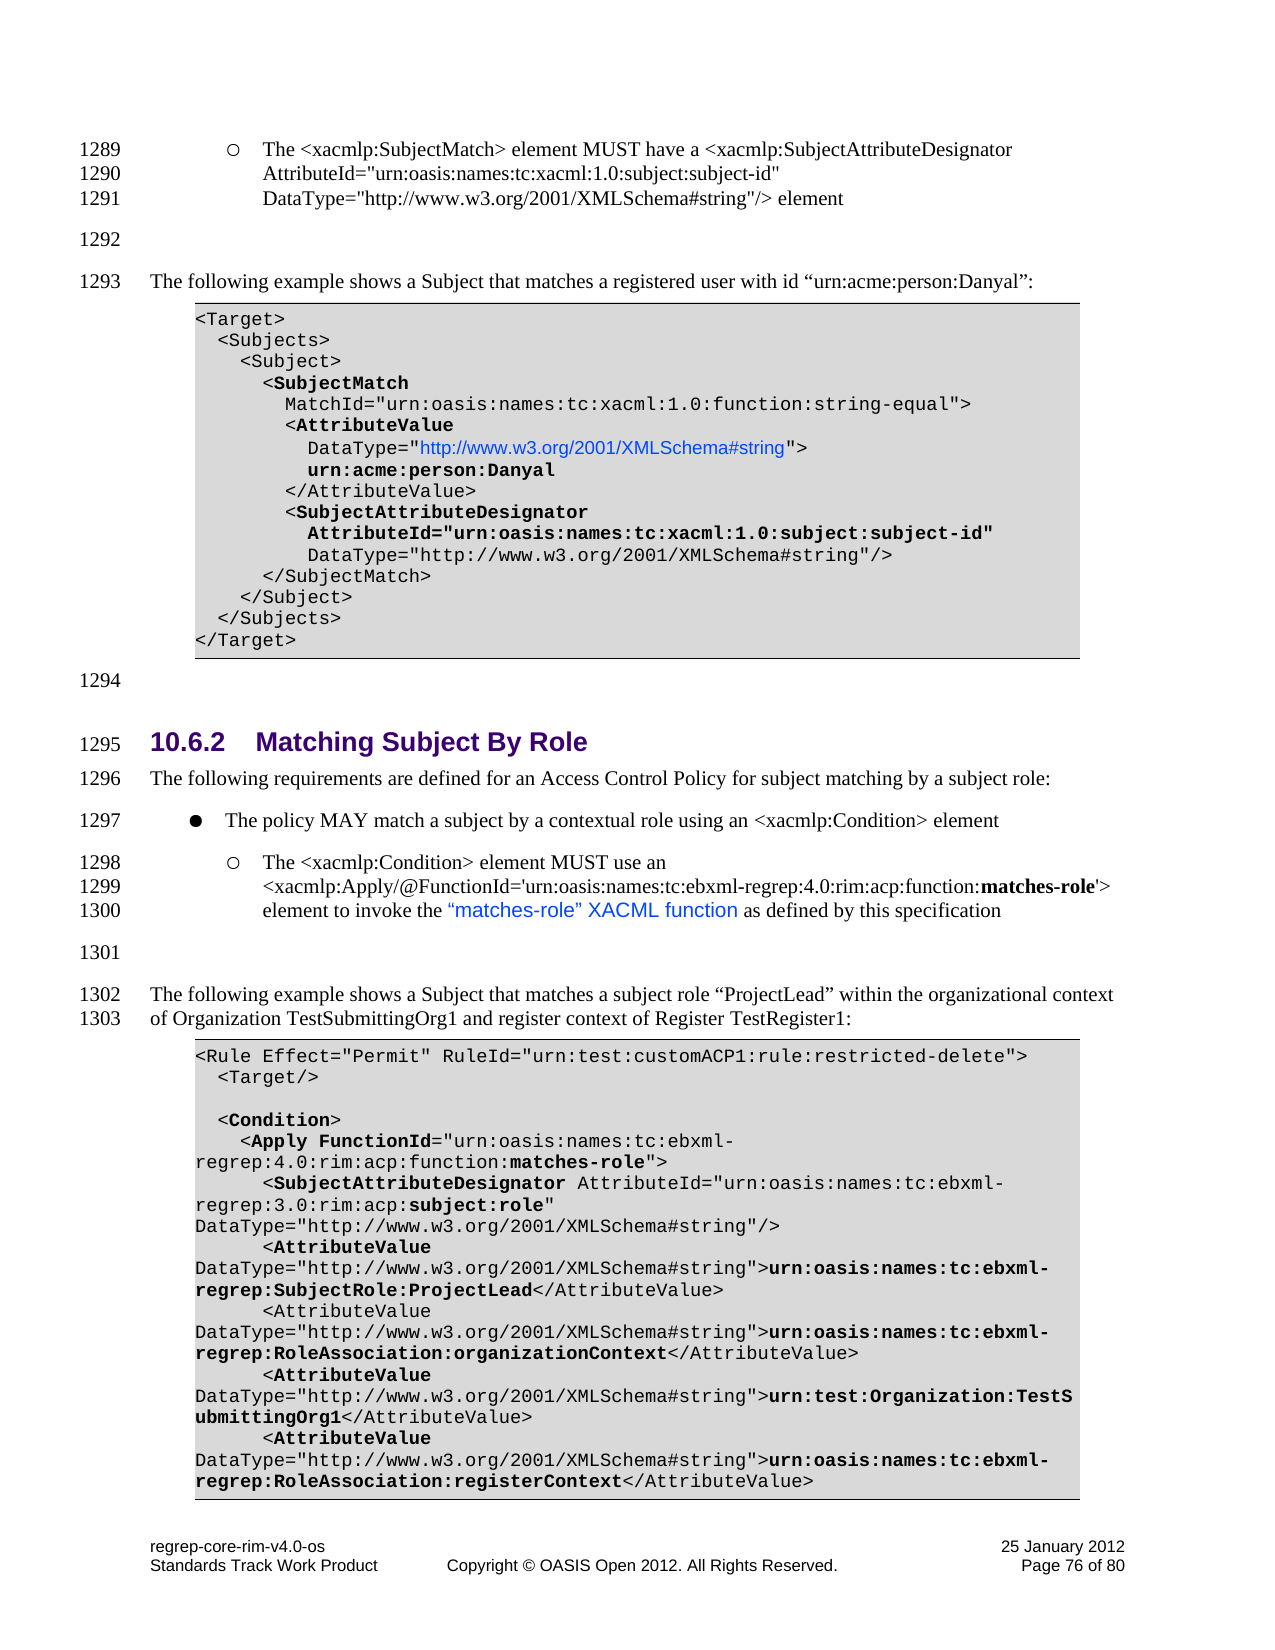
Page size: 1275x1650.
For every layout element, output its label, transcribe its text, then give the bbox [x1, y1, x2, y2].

text <Subjects> [195, 324, 1080, 345]
text The following example shows a Subject that matches a subject role “ProjectLead” within the organizational context of Organization TestSubmittingOrg1 and register context of Register TestRegister1: [150, 982, 1125, 1030]
list The policy MAY match a subject by a contextual role using an <xacmlp:Condition> element [187, 808, 1125, 832]
list The <xacmlp:SubjectMatch> element MUST have a <xacmlp:SubjectAttributeDesignator AttributeId="urn:oasis:names:tc:xacml:1.0:subject:subject-id" DataType="http://www.w3.org/2001/XMLSchema#string"/> element [225, 137, 1125, 209]
text urn:acme:person:Danyal [195, 453, 1080, 474]
text <SubjectAttributeDesignator [195, 496, 1080, 517]
text <Target/> [195, 1061, 1080, 1082]
text The following example shows a Subject that matches a registered user with id “urn:acme:person:Danyal”: [150, 269, 1125, 293]
text <Subject> [195, 345, 1080, 366]
subtitle Matching Subject By Role [150, 726, 1125, 757]
text <SubjectAttributeDesignator AttributeId="urn:oasis:names:tc:ebxml-regrep:3.0:rim:acp:subject:role" DataType="http://www.w3.org/2001/XMLSchema#string"/> [195, 1167, 1080, 1231]
text <AttributeValue [195, 409, 1080, 430]
text </AttributeValue> [195, 474, 1080, 496]
text <SubjectMatch [195, 366, 1080, 387]
text <Rule Effect="Permit" RuleId="urn:test:customACP1:rule:restricted-delete"> [195, 1040, 1080, 1061]
text The following requirements are defined for an Access Control Policy for subject matching by a subject role: [150, 766, 1125, 790]
text AttributeId="urn:oasis:names:tc:xacml:1.0:subject:subject-id" [195, 517, 1080, 538]
text <AttributeValue DataType="http://www.w3.org/2001/XMLSchema#string">urn:oasis:names:tc:ebxml-regrep:SubjectRole:ProjectLead</AttributeValue> [195, 1231, 1080, 1294]
text <Target> [195, 304, 1080, 324]
text DataType="http://www.w3.org/2001/XMLSchema#string"> [195, 430, 1080, 453]
text <Apply FunctionId="urn:oasis:names:tc:ebxml-regrep:4.0:rim:acp:function:matches-role"> [195, 1124, 1080, 1167]
text </Subjects> [195, 602, 1080, 623]
text </Target> [195, 623, 1080, 658]
list The <xacmlp:Condition> element MUST use an <xacmlp:Apply/@FunctionId='urn:oasis:names:tc:ebxml-regrep:4.0:rim:acp:function:matches-role'> element to invoke the “matches-role” XACML function as defined by this specification [225, 850, 1125, 922]
text <AttributeValue DataType="http://www.w3.org/2001/XMLSchema#string">urn:oasis:names:tc:ebxml-regrep:RoleAssociation:organizationContext</AttributeValue> [195, 1294, 1080, 1358]
text <Condition> [195, 1103, 1080, 1124]
text </Subject> [195, 581, 1080, 602]
text DataType="http://www.w3.org/2001/XMLSchema#string"/> [195, 538, 1080, 559]
text <AttributeValue DataType="http://www.w3.org/2001/XMLSchema#string">urn:test:Organization:TestSubmittingOrg1</AttributeValue> [195, 1358, 1080, 1422]
text <AttributeValue DataType="http://www.w3.org/2001/XMLSchema#string">urn:oasis:names:tc:ebxml-regrep:RoleAssociation:registerContext</AttributeValue> [195, 1422, 1080, 1499]
text </SubjectMatch> [195, 559, 1080, 581]
text MatchId="urn:oasis:names:tc:xacml:1.0:function:string-equal"> [195, 387, 1080, 409]
